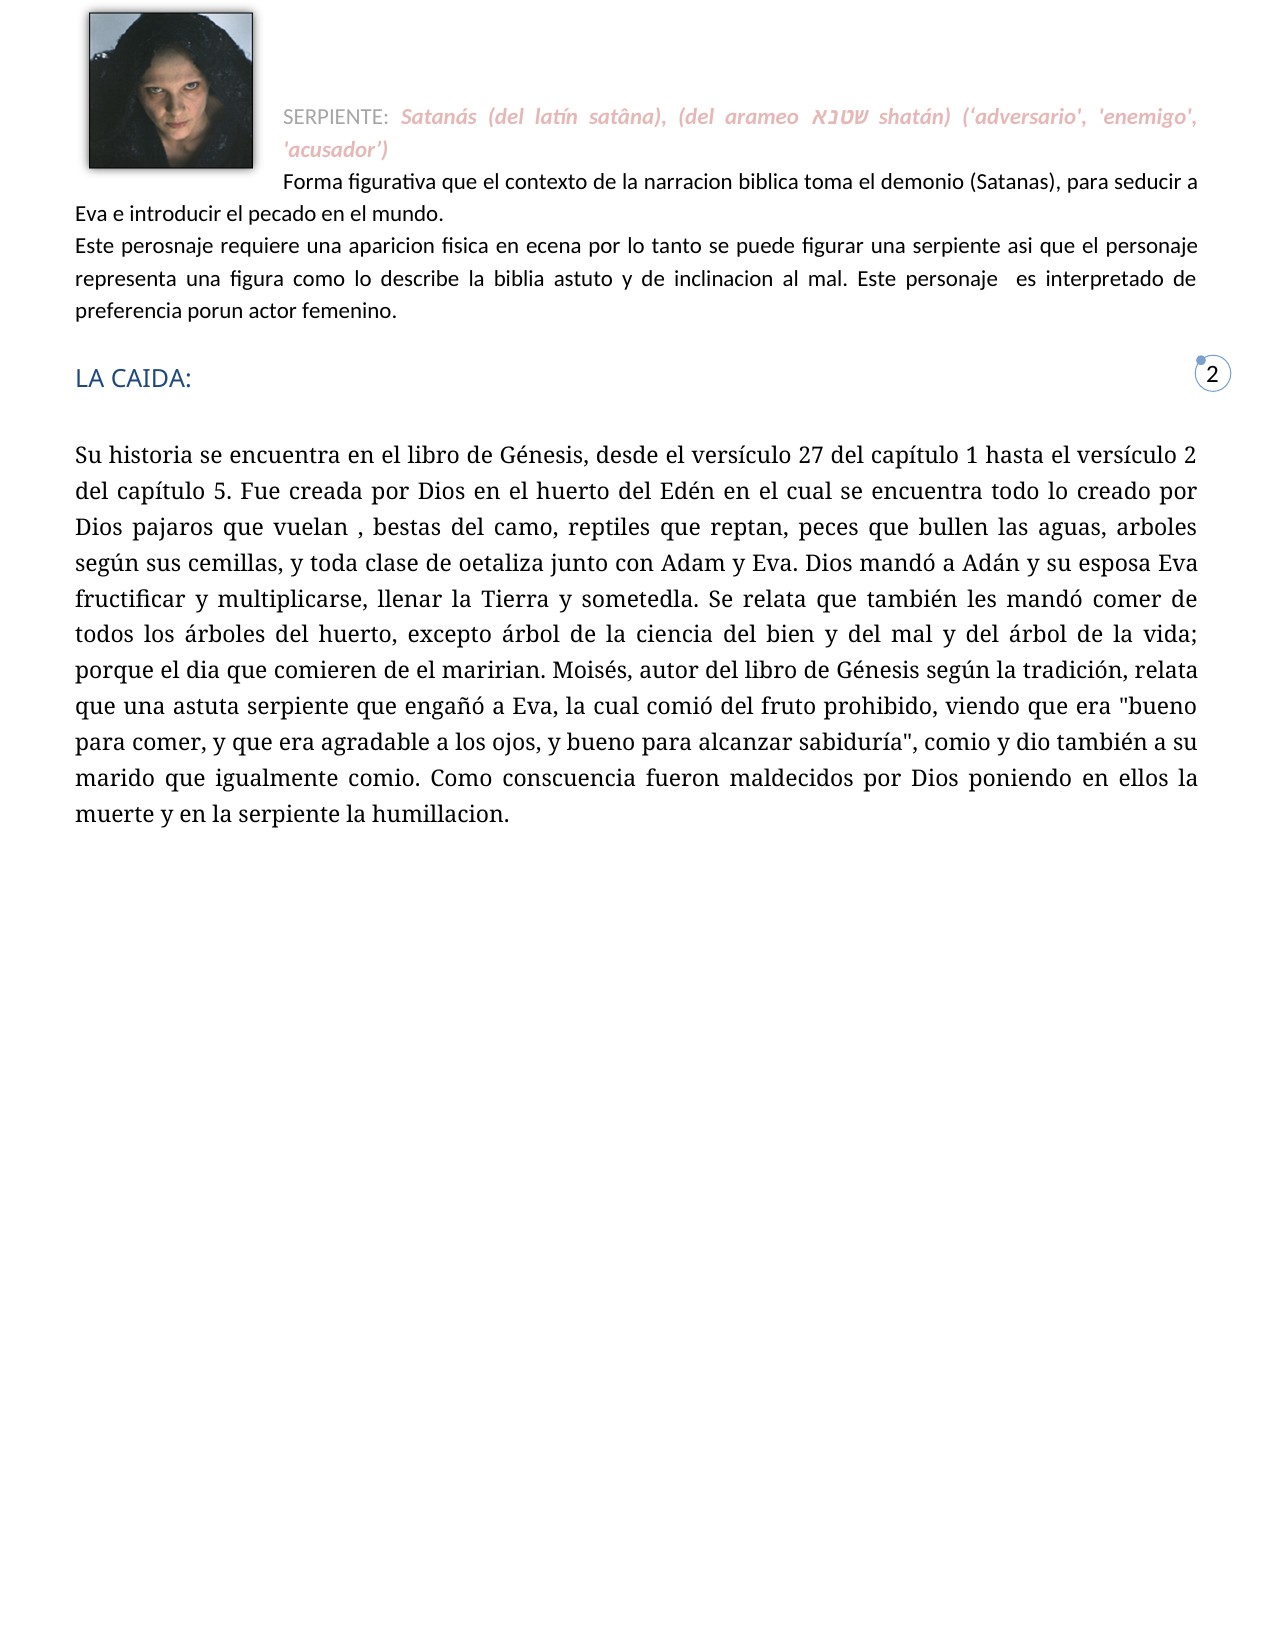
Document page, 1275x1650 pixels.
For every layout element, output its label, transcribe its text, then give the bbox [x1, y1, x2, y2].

text Este perosnaje requiere una aparicion fisica en ecena por lo tanto se puede figurar una serpiente asi que el personaje representa una figura como lo describe la biblia astuto y de inclinacion al mal. Este personaje es interpretado de preferencia porun actor femenino. [75, 232, 1200, 324]
text Su historia se encuentra en el libro de Génesis, desde el versículo 27 del capítulo 1 hasta el versículo 2 del capítulo 5. Fue creada por Dios en el huerto del Edén en el cual se encuentra todo lo creado por Dios pajaros que vuelan , bestas del camo, reptiles que reptan, peces que bullen las aguas, arboles según sus cemillas, y toda clase de oetaliza junto con Adam y Eva. Dios mandó a Adán y su esposa Eva fructificar y multiplicarse, llenar la Tierra y sometedla. Se relata que también les mandó comer de todos los árboles del huerto, excepto árbol de la ciencia del bien y del mal y del árbol de la vida; porque el dia que comieren de el maririan. Moisés, autor del libro de Génesis según la tradición, relata que una astuta serpiente que engañó a Eva, la cual comió del fruto prohibido, viendo que era "bueno para comer, y que era agradable a los ojos, y bueno para alcanzar sabiduría", comio y dio también a su marido que igualmente comio. Como conscuencia fueron maldecidos por Dios poniendo en ellos la muerte y en la serpiente la humillacion. [75, 439, 1200, 829]
picture [76, 1, 264, 179]
text LA CAIDA: [75, 360, 1200, 394]
text SERPIENTE: Satanás (del latín satâna), (del arameo שטנא shatán) (‘adversario', 'enemigo', 'acusador’) [264, 102, 1200, 163]
text Forma figurativa que el contexto de la narracion biblica toma el demonio (Satanas), para seducir a Eva e introducir el pecado en el mundo. [75, 167, 1200, 227]
